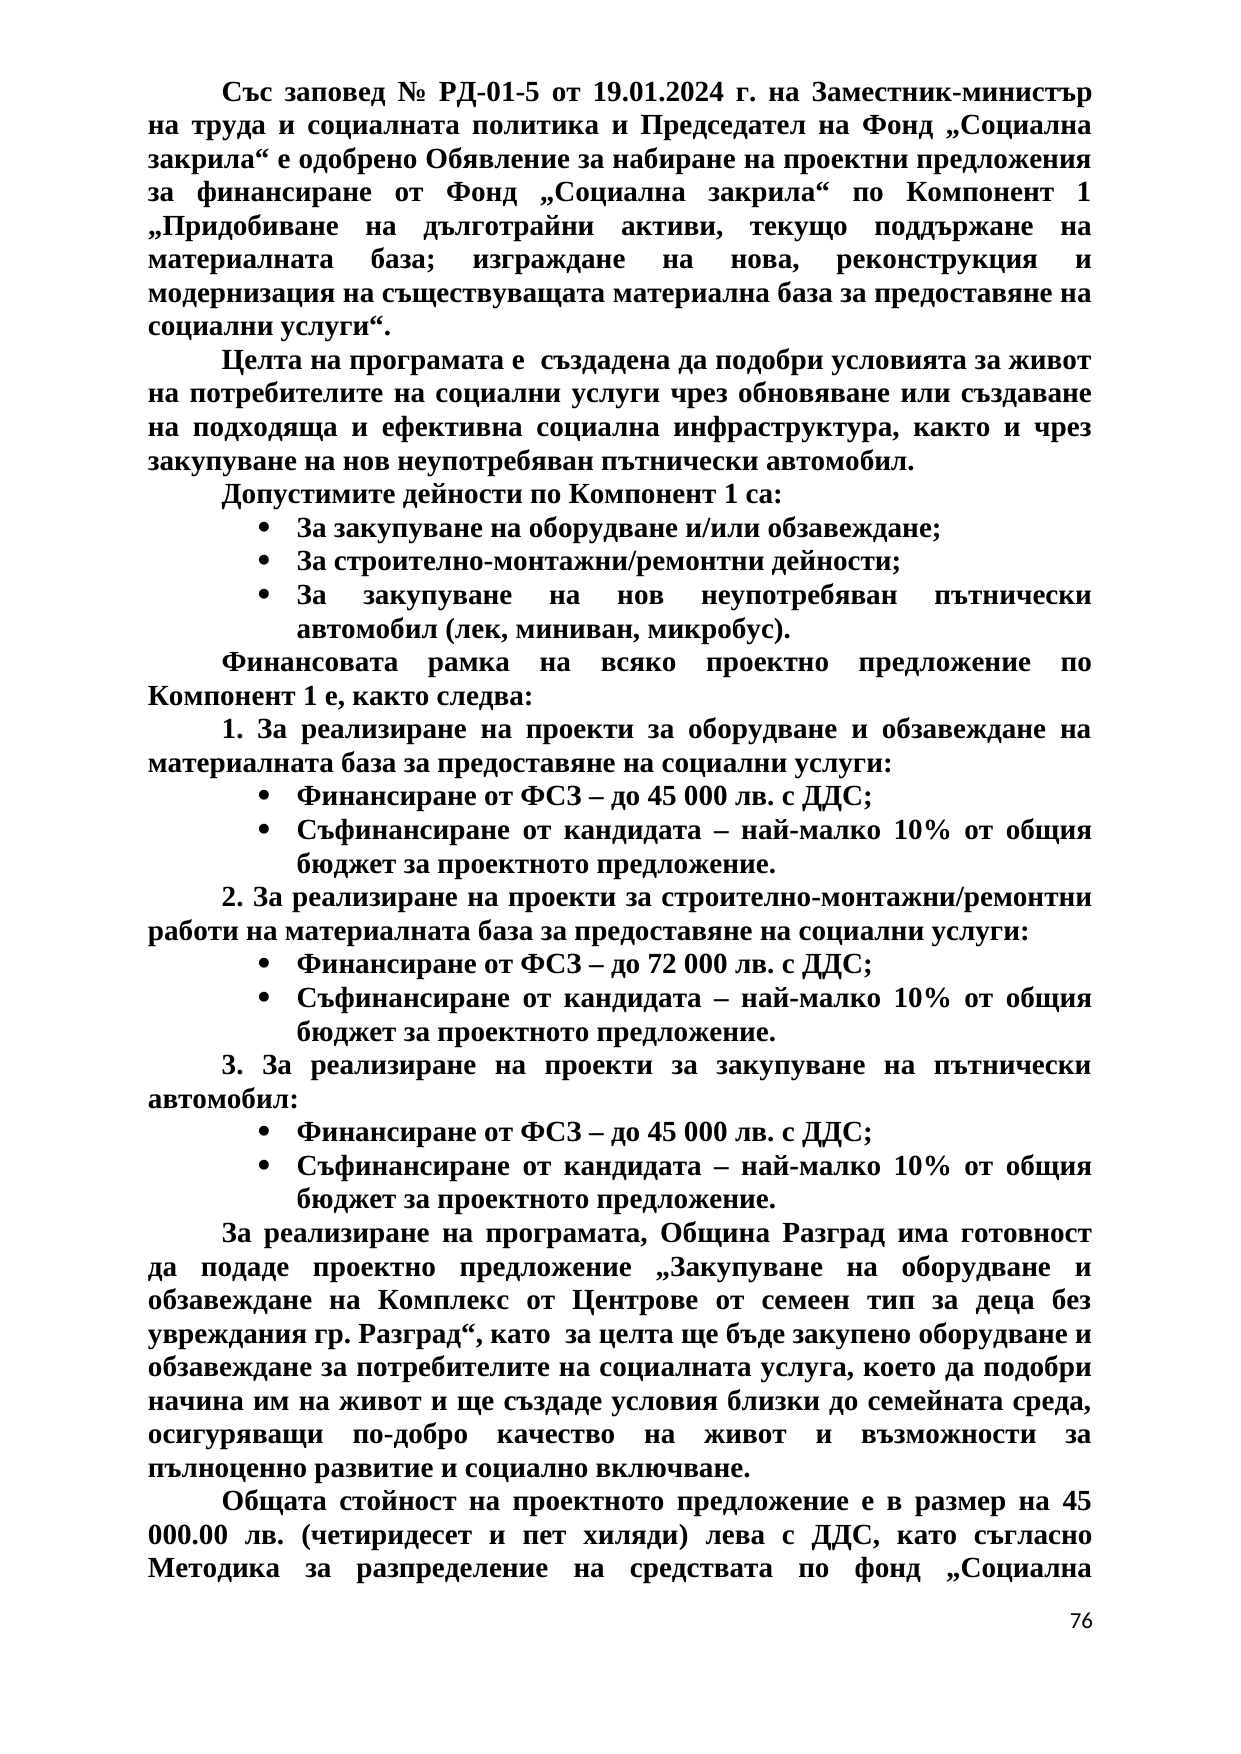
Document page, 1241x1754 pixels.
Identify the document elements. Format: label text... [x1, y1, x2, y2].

text 1. За реализиране на проекти за оборудване и обзавеждане на материалната база за предоставяне на социални услуги: [148, 711, 1093, 778]
list Финансиране от ФСЗ – до 45 000 лв. с ДДС; [259, 778, 1093, 812]
list Съфинансиране от кандидата – най-малко 10% от общия бюджет за проектното предложение. [259, 980, 1093, 1047]
list Съфинансиране от кандидата – най-малко 10% от общия бюджет за проектното предложение. [259, 1148, 1093, 1215]
text Допустимите дейности по Компонент 1 са: [148, 476, 1093, 510]
list За закупуване на оборудване и/или обзавеждане; [259, 510, 1093, 543]
list Финансиране от ФСЗ – до 45 000 лв. с ДДС; [259, 1114, 1093, 1148]
text За реализиране на програмата, Община Разград има готовност да подаде проектно предложение „Закупуване на оборудване и обзавеждане на Комплекс от Центрове от семеен тип за деца без увреждания гр. Разград“, като за целта ще бъде закупено оборудване и обзавеждане за потребителите на социалната услуга, което да подобри начина им на живот и ще създаде условия близки до семейната среда, осигуряващи по-добро качество на живот и възможности за пълноценно развитие и социално включване. [148, 1215, 1093, 1483]
list Финансиране от ФСЗ – до 72 000 лв. с ДДС; [259, 946, 1093, 980]
text Със заповед № РД-01-5 от 19.01.2024 г. на Заместник-министър на труда и социалната политика и Председател на Фонд „Социална закрила“ е одобрено Обявление за набиране на проектни предложения за финансиране от Фонд „Социална закрила“ по Компонент 1 „Придобиване на дълготрайни активи, текущо поддържане на материалната база; изграждане на нова, реконструкция и модернизация на съществуващата материална база за предоставяне на социални услуги“. [148, 74, 1093, 342]
list За закупуване на нов неупотребяван пътнически автомобил (лек, миниван, микробус). [259, 577, 1093, 644]
text Целта на програмата е създадена да подобри условията за живот на потребителите на социални услуги чрез обновяване или създаване на подходяща и ефективна социална инфраструктура, както и чрез закупуване на нов неупотребяван пътнически автомобил. [148, 342, 1093, 476]
text 2. За реализиране на проекти за строително-монтажни/ремонтни работи на материалната база за предоставяне на социални услуги: [148, 879, 1093, 946]
text Финансовата рамка на всяко проектно предложение по Компонент 1 е, както следва: [148, 644, 1093, 711]
text Общата стойност на проектното предложение е в размер на 45 000.00 лв. (четиридесет и пет хиляди) лева с ДДС, като съгласно Методика за разпределение на средствата по фонд „Социална [148, 1483, 1093, 1584]
list Съфинансиране от кандидата – най-малко 10% от общия бюджет за проектното предложение. [259, 812, 1093, 879]
list За строително-монтажни/ремонтни дейности; [259, 543, 1093, 577]
text 3. За реализиране на проекти за закупуване на пътнически автомобил: [148, 1047, 1093, 1114]
